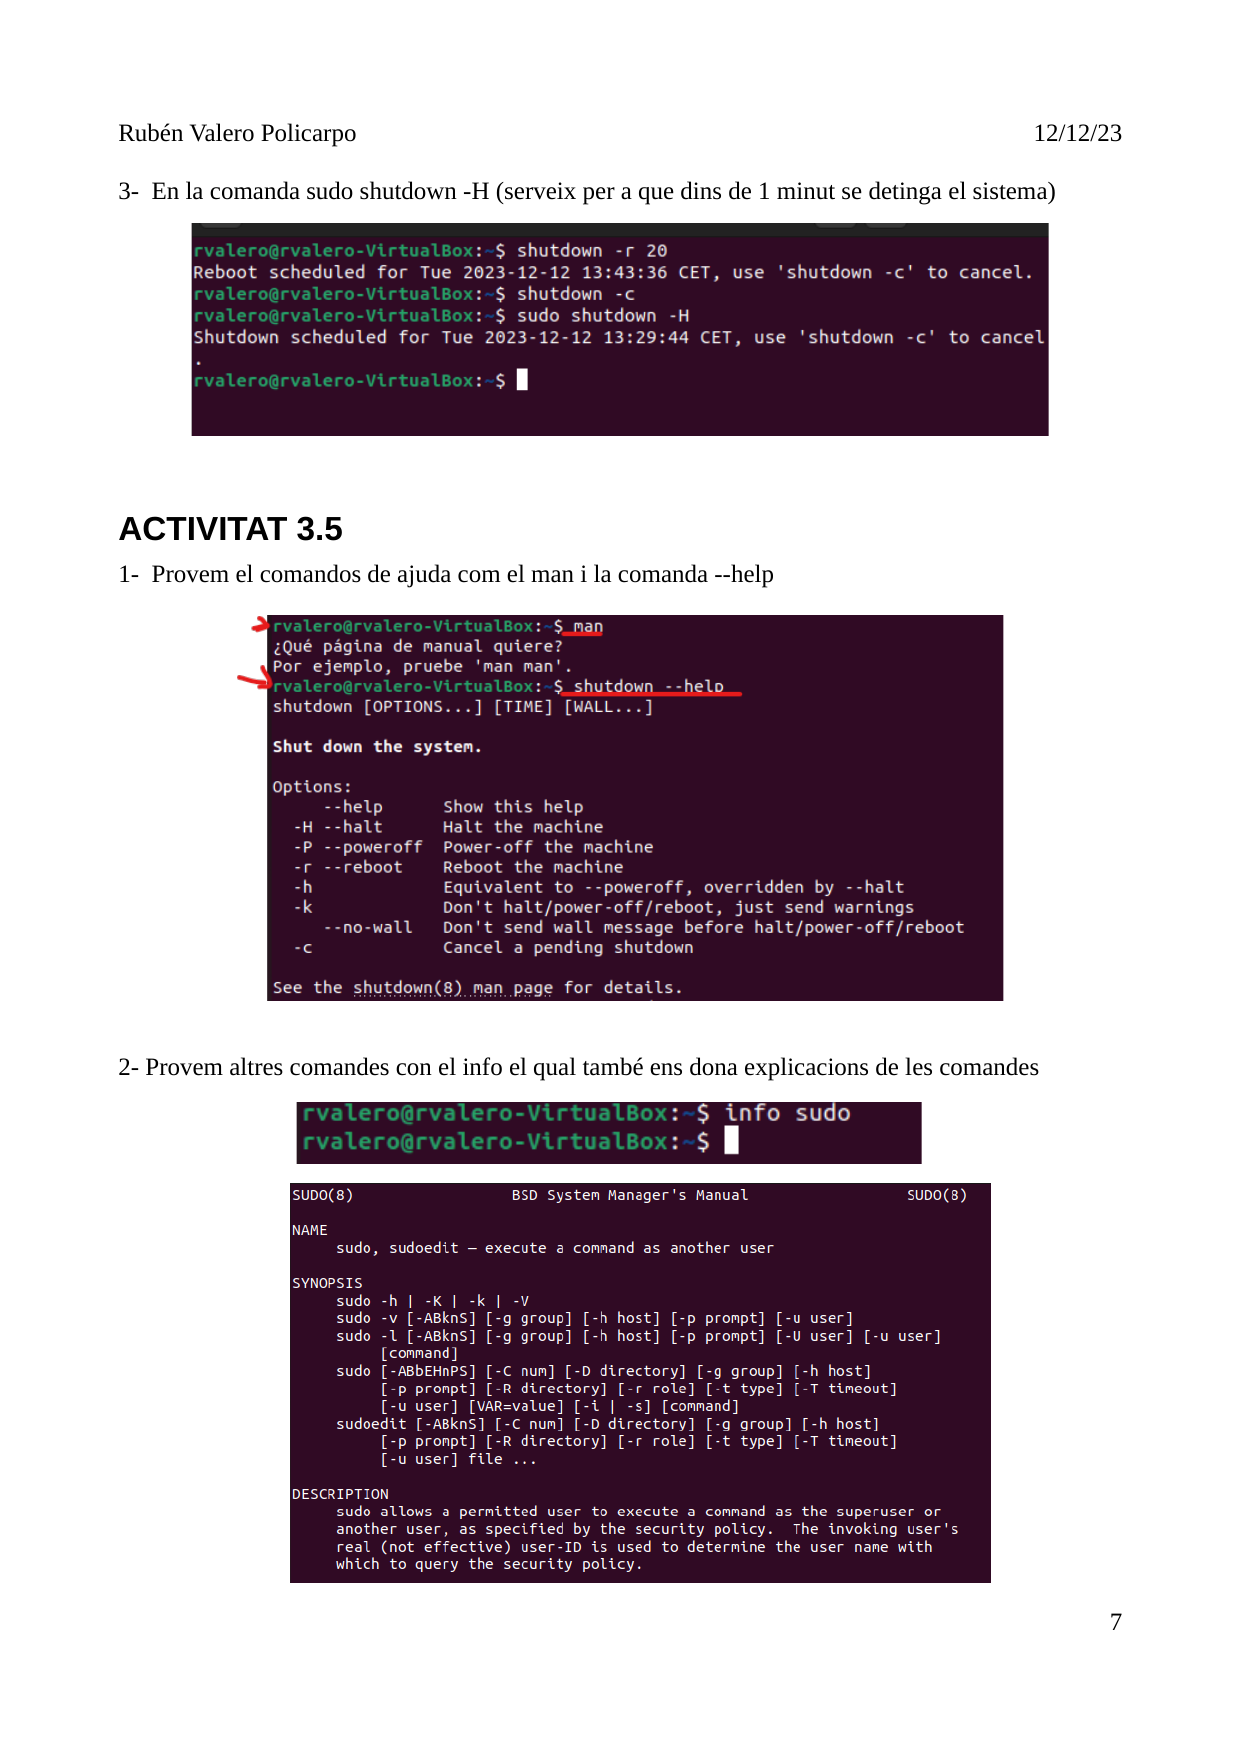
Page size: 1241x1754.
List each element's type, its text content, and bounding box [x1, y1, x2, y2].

text 3- En la comanda sudo shutdown -H (serveix per a que dins de 1 minut se detinga el sistema) [118, 176, 1122, 205]
picture [191, 223, 1049, 436]
text 2- Provem altres comandes con el info el qual també ens dona explicacions de les comandes [118, 1052, 1122, 1081]
picture [296, 1102, 922, 1164]
text 1- Provem el comandos de ajuda com el man i la comanda --help [118, 559, 1122, 588]
subtitle ACTIVITAT 3.5 [118, 508, 1122, 547]
picture [290, 1183, 991, 1583]
picture [236, 615, 1004, 1001]
